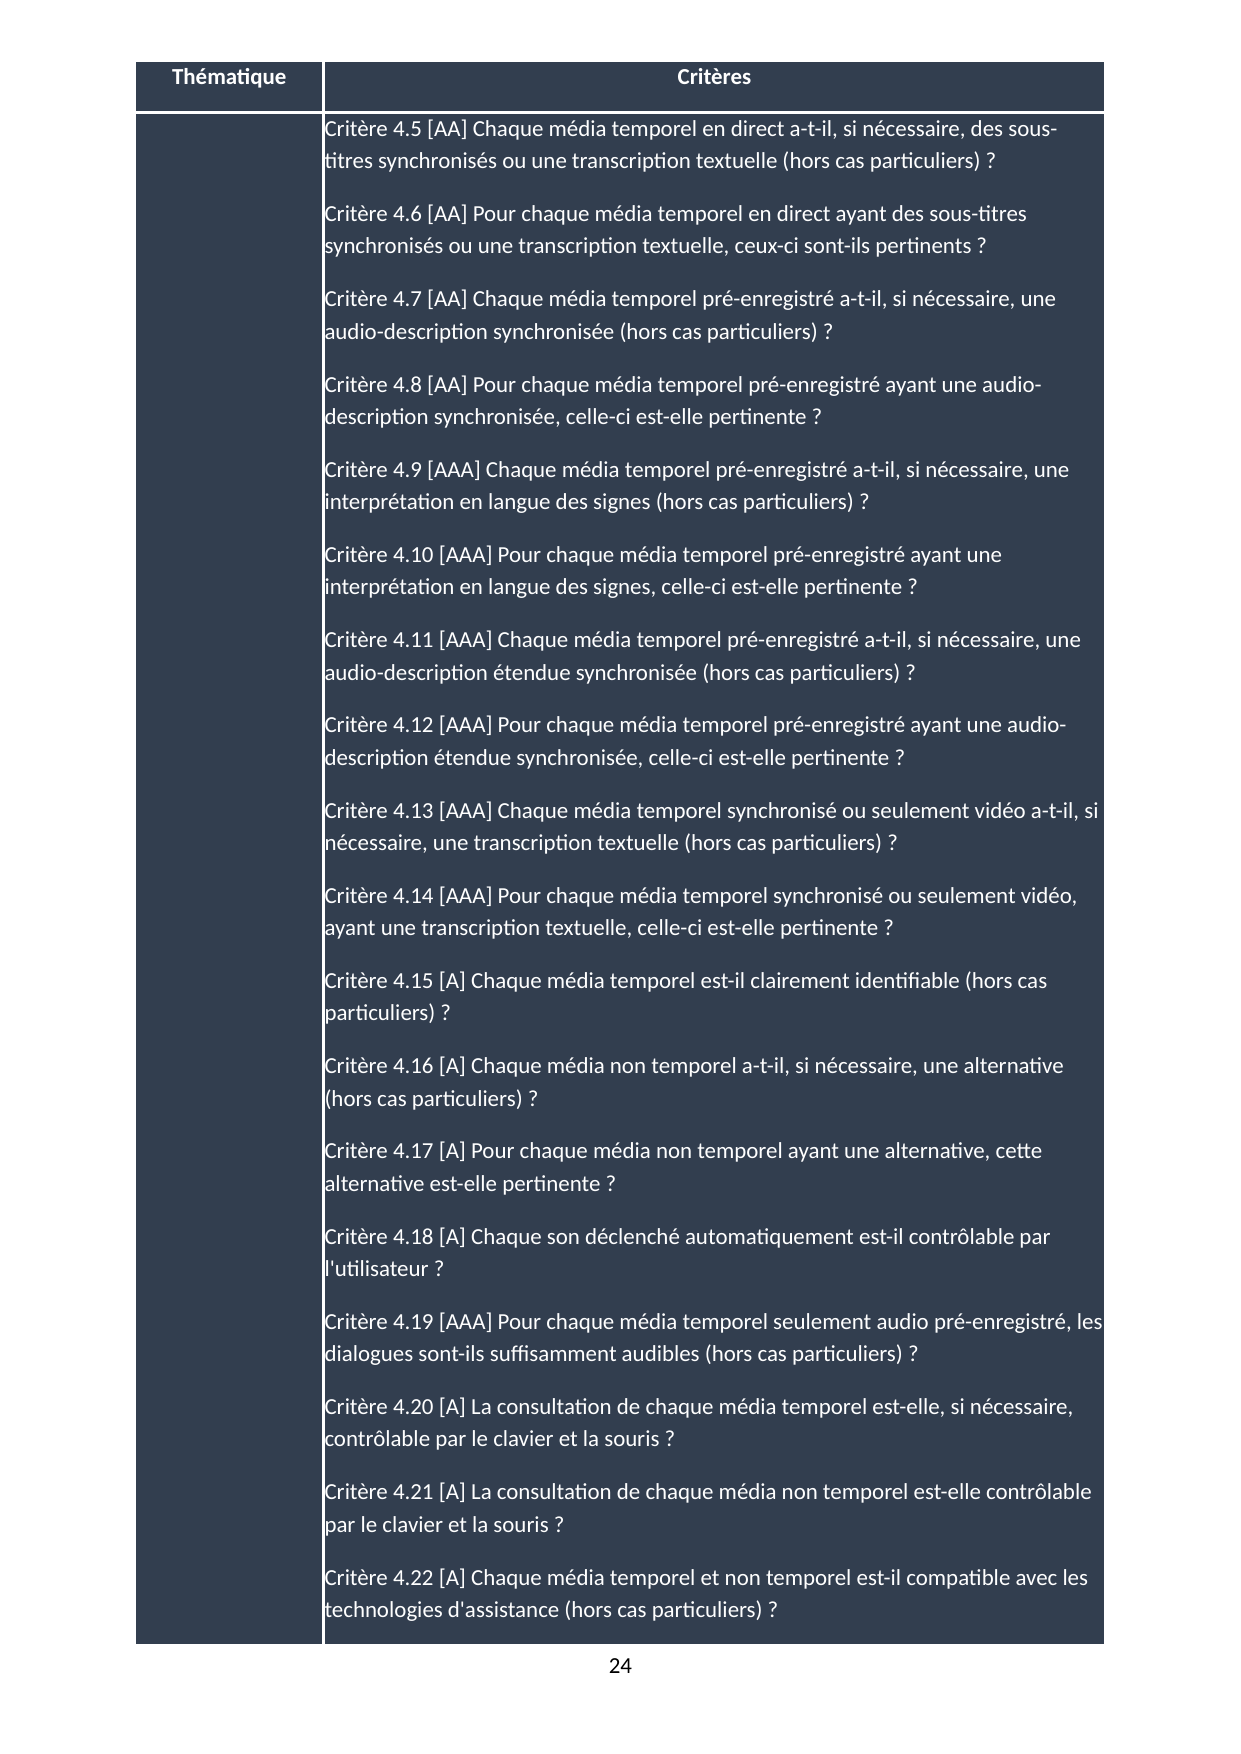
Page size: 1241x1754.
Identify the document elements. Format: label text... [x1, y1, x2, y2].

table_cell [136, 114, 322, 1644]
table_header Thématique [136, 62, 322, 111]
table_cell Critère 4.5 [AA] Chaque média temporel en direct a-t-il, si nécessaire, des sous-titres synchronisés ou une transcription textuelle (hors cas particuliers) ? Critère 4.6 [AA] Pour chaque média temporel en direct ayant des sous-titres synchronisés ou une transcription textuelle, ceux-ci sont-ils pertinents ? Critère 4.7 [AA] Chaque média temporel pré-enregistré a-t-il, si nécessaire, une audio-description synchronisée (hors cas particuliers) ? Critère 4.8 [AA] Pour chaque média temporel pré-enregistré ayant une audio-description synchronisée, celle-ci est-elle pertinente ? Critère 4.9 [AAA] Chaque média temporel pré-enregistré a-t-il, si nécessaire, une interprétation en langue des signes (hors cas particuliers) ? Critère 4.10 [AAA] Pour chaque média temporel pré-enregistré ayant une interprétation en langue des signes, celle-ci est-elle pertinente ? Critère 4.11 [AAA] Chaque média temporel pré-enregistré a-t-il, si nécessaire, une audio-description étendue synchronisée (hors cas particuliers) ? Critère 4.12 [AAA] Pour chaque média temporel pré-enregistré ayant une audio-description étendue synchronisée, celle-ci est-elle pertinente ? Critère 4.13 [AAA] Chaque média temporel synchronisé ou seulement vidéo a-t-il, si nécessaire, une transcription textuelle (hors cas particuliers) ? Critère 4.14 [AAA] Pour chaque média temporel synchronisé ou seulement vidéo, ayant une transcription textuelle, celle-ci est-elle pertinente ? Critère 4.15 [A] Chaque média temporel est-il clairement identifiable (hors cas particuliers) ? Critère 4.16 [A] Chaque média non temporel a-t-il, si nécessaire, une alternative (hors cas particuliers) ? Critère 4.17 [A] Pour chaque média non temporel ayant une alternative, cette alternative est-elle pertinente ? Critère 4.18 [A] Chaque son déclenché automatiquement est-il contrôlable par l'utilisateur ? Critère 4.19 [AAA] Pour chaque média temporel seulement audio pré-enregistré, les dialogues sont-ils suffisamment audibles (hors cas particuliers) ? Critère 4.20 [A] La consultation de chaque média temporel est-elle, si nécessaire, contrôlable par le clavier et la souris ? Critère 4.21 [A] La consultation de chaque média non temporel est-elle contrôlable par le clavier et la souris ? Critère 4.22 [A] Chaque média temporel et non temporel est-il compatible avec les technologies d'assistance (hors cas particuliers) ? [325, 114, 1104, 1644]
table_header Critères [325, 62, 1104, 111]
